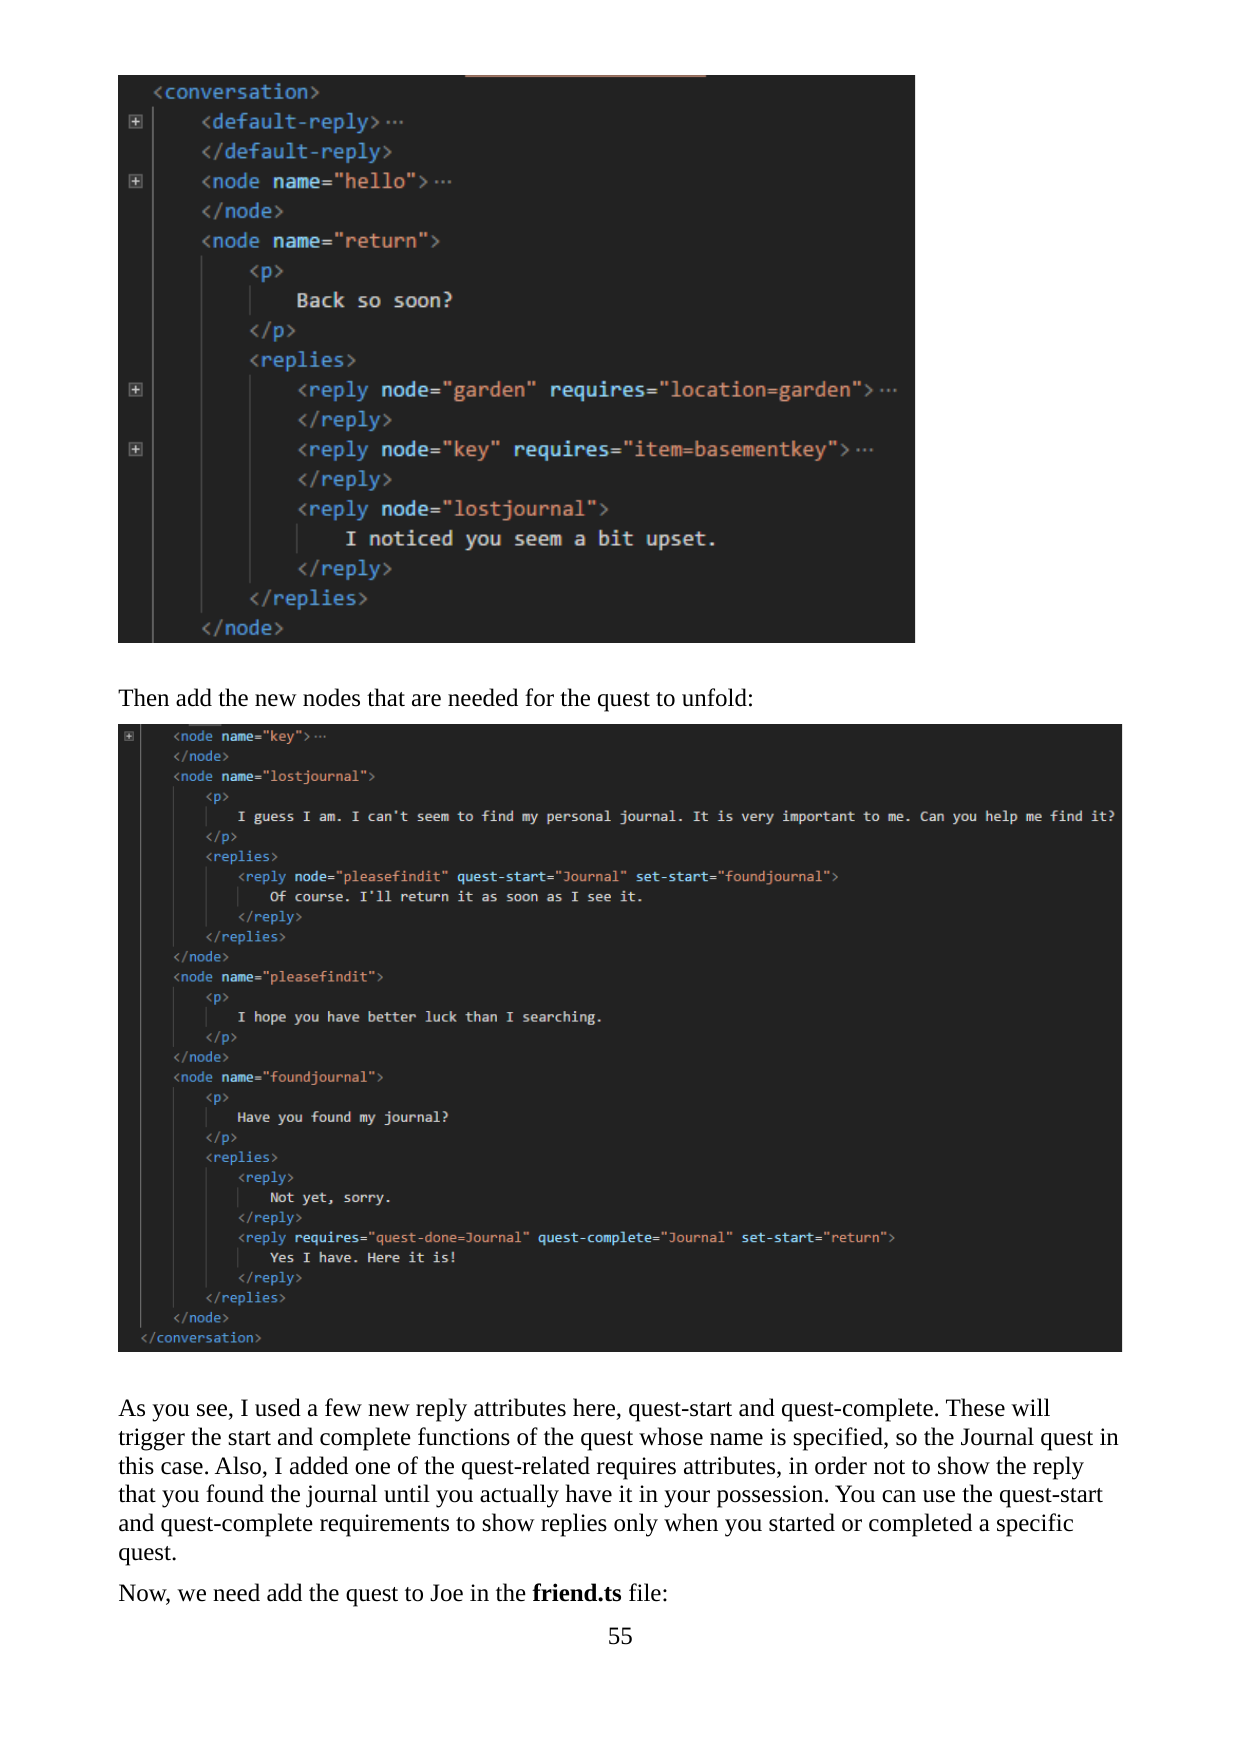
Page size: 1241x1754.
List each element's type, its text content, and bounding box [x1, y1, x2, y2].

text Then add the new nodes that are needed for the quest to unfold: [118, 683, 1122, 712]
text Now, we need add the quest to Joe in the friend.ts file: [118, 1578, 1122, 1607]
text As you see, I used a few new reply attributes here, quest-start and quest-complete. These will trigger the start and complete functions of the quest whose name is specified, so the Journal quest in this case. Also, I added one of the quest-related requires attributes, in order not to show the reply that you found the journal until you actually have it in your possession. You can use the quest-start and quest-complete requirements to show replies only when you started or completed a specific quest. [118, 1393, 1122, 1566]
